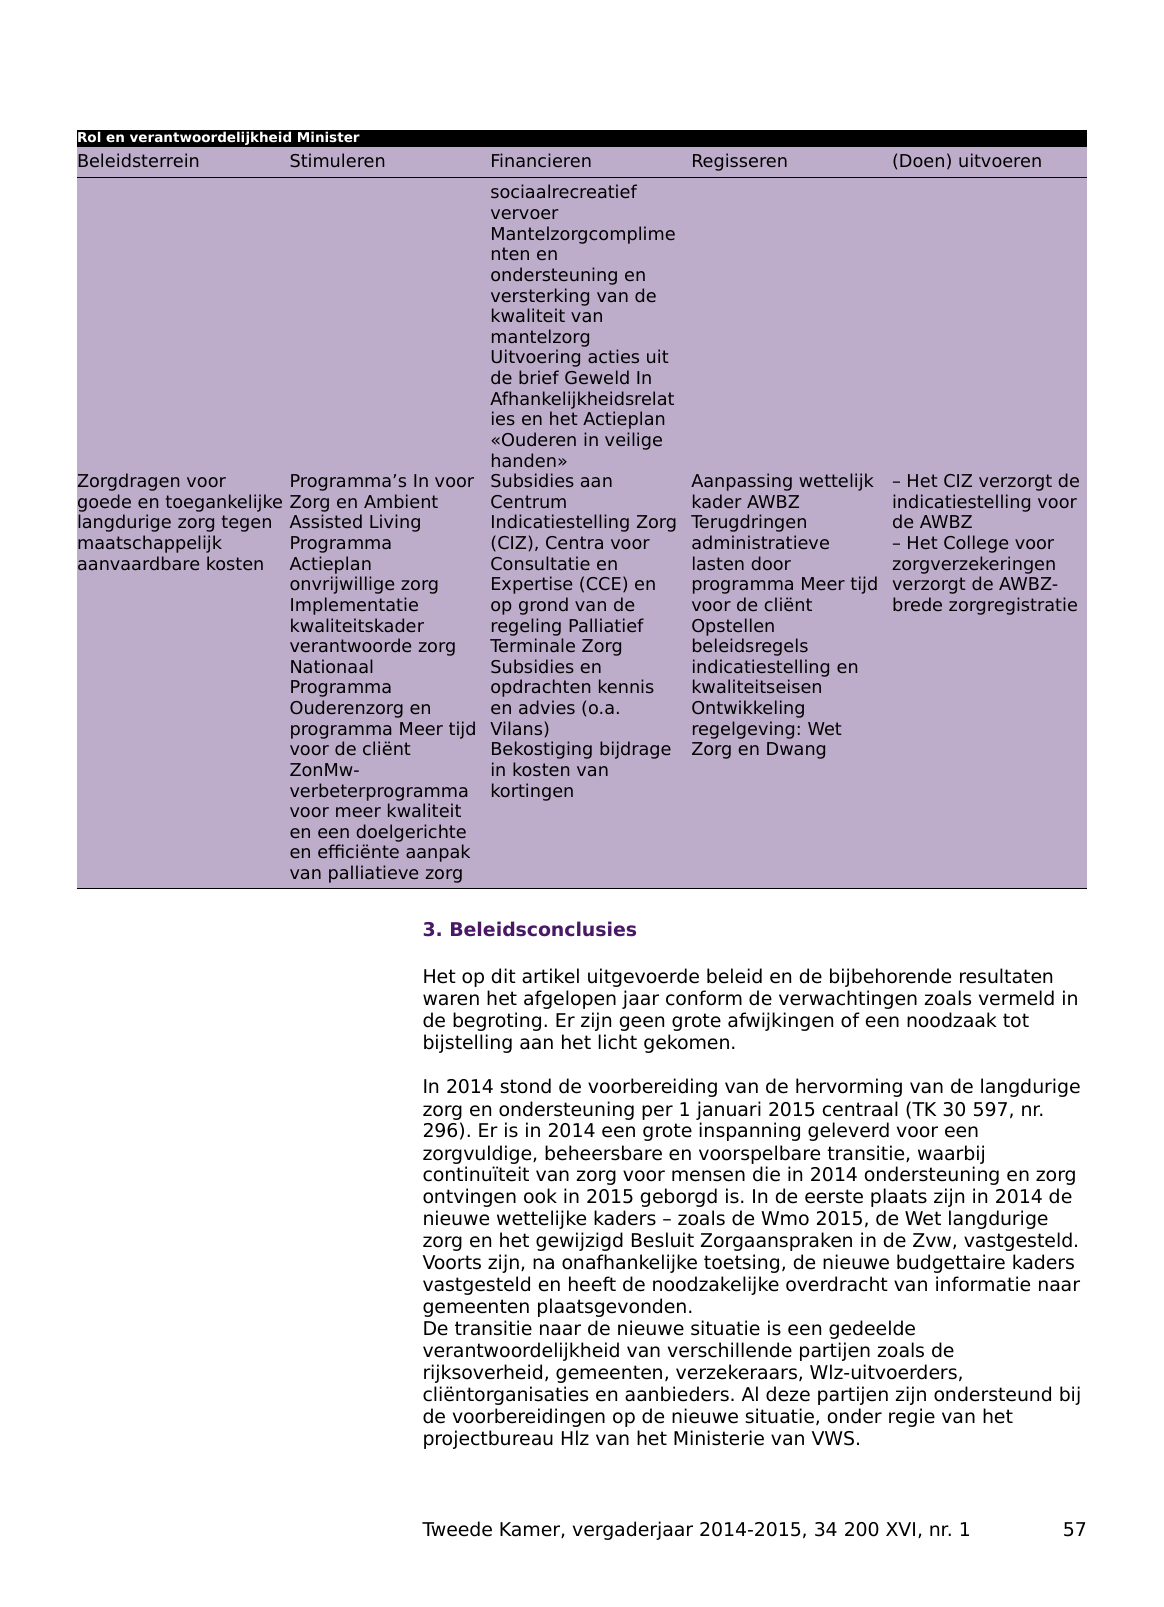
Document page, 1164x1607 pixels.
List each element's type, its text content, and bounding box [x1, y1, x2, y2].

table_cell sociaalrecreatief vervoer Mantelzorgcomplimenten en ondersteuning en versterking van de kwaliteit van mantelzorg Uitvoering acties uit de brief Geweld In Afhankelijkheidsrelaties en het Actieplan «Ouderen in veilige handen» [484, 178, 685, 471]
table_cell Aanpassing wettelijk kader AWBZ Terugdringen administratieve lasten door programma Meer tijd voor de cliënt Opstellen beleidsregels indicatiestelling en kwaliteitseisen Ontwikkeling regelgeving: Wet Zorg en Dwang [685, 471, 886, 888]
table_header Rol en verantwoordelijkheid Minister [77, 130, 1087, 146]
table_cell [886, 178, 1087, 471]
table_cell Zorgdragen voor goede en toegankelijke langdurige zorg tegen maatschappelijk aanvaardbare kosten [77, 471, 283, 888]
table_cell Beleidsterrein [77, 147, 283, 177]
table_cell (Doen) uitvoeren [886, 147, 1087, 177]
table_cell Regisseren [685, 147, 886, 177]
table_cell – Het CIZ verzorgt de indicatiestelling voor de AWBZ – Het College voor zorgverzekeringen verzorgt de AWBZ-brede zorgregistratie [886, 471, 1087, 888]
table_cell Subsidies aan Centrum Indicatiestelling Zorg (CIZ), Centra voor Consultatie en Expertise (CCE) en op grond van de regeling Palliatief Terminale Zorg Subsidies en opdrachten kennis en advies (o.a. Vilans) Bekostiging bijdrage in kosten van kortingen [484, 471, 685, 888]
table_cell [77, 178, 283, 471]
text Het op dit artikel uitgevoerde beleid en de bijbehorende resultaten waren het afgelopen jaar conform de verwachtingen zoals vermeld in de begroting. Er zijn geen grote afwijkingen of een noodzaak tot bijstelling aan het licht gekomen. [422, 966, 1087, 1054]
table_cell [685, 178, 886, 471]
table_cell Stimuleren [284, 147, 484, 177]
text De transitie naar de nieuwe situatie is een gedeelde verantwoordelijkheid van verschillende partijen zoals de rijksoverheid, gemeenten, verzekeraars, Wlz-uitvoerders, cliëntorganisaties en aanbieders. Al deze partijen zijn ondersteund bij de voorbereidingen op de nieuwe situatie, onder regie van het projectbureau Hlz van het Ministerie van VWS. [422, 1318, 1087, 1450]
table_cell Programma’s In voor Zorg en Ambient Assisted Living Programma Actieplan onvrijwillige zorg Implementatie kwaliteitskader verantwoorde zorg Nationaal Programma Ouderenzorg en programma Meer tijd voor de cliënt ZonMw-verbeterprogramma voor meer kwaliteit en een doelgerichte en efficiënte aanpak van palliatieve zorg [284, 471, 484, 888]
table_cell [284, 178, 484, 471]
text In 2014 stond de voorbereiding van de hervorming van de langdurige zorg en ondersteuning per 1 januari 2015 centraal (TK 30 597, nr. 296). Er is in 2014 een grote inspanning geleverd voor een zorgvuldige, beheersbare en voorspelbare transitie, waarbij continuïteit van zorg voor mensen die in 2014 ondersteuning en zorg ontvingen ook in 2015 geborgd is. In de eerste plaats zijn in 2014 de nieuwe wettelijke kaders – zoals de Wmo 2015, de Wet langdurige zorg en het gewijzigd Besluit Zorgaanspraken in de Zvw, vastgesteld. Voorts zijn, na onafhankelijke toetsing, de nieuwe budgettaire kaders vastgesteld en heeft de noodzakelijke overdracht van informatie naar gemeenten plaatsgevonden. [422, 1076, 1087, 1318]
subtitle 3. Beleidsconclusies [422, 919, 1087, 941]
table_cell Financieren [484, 147, 685, 177]
